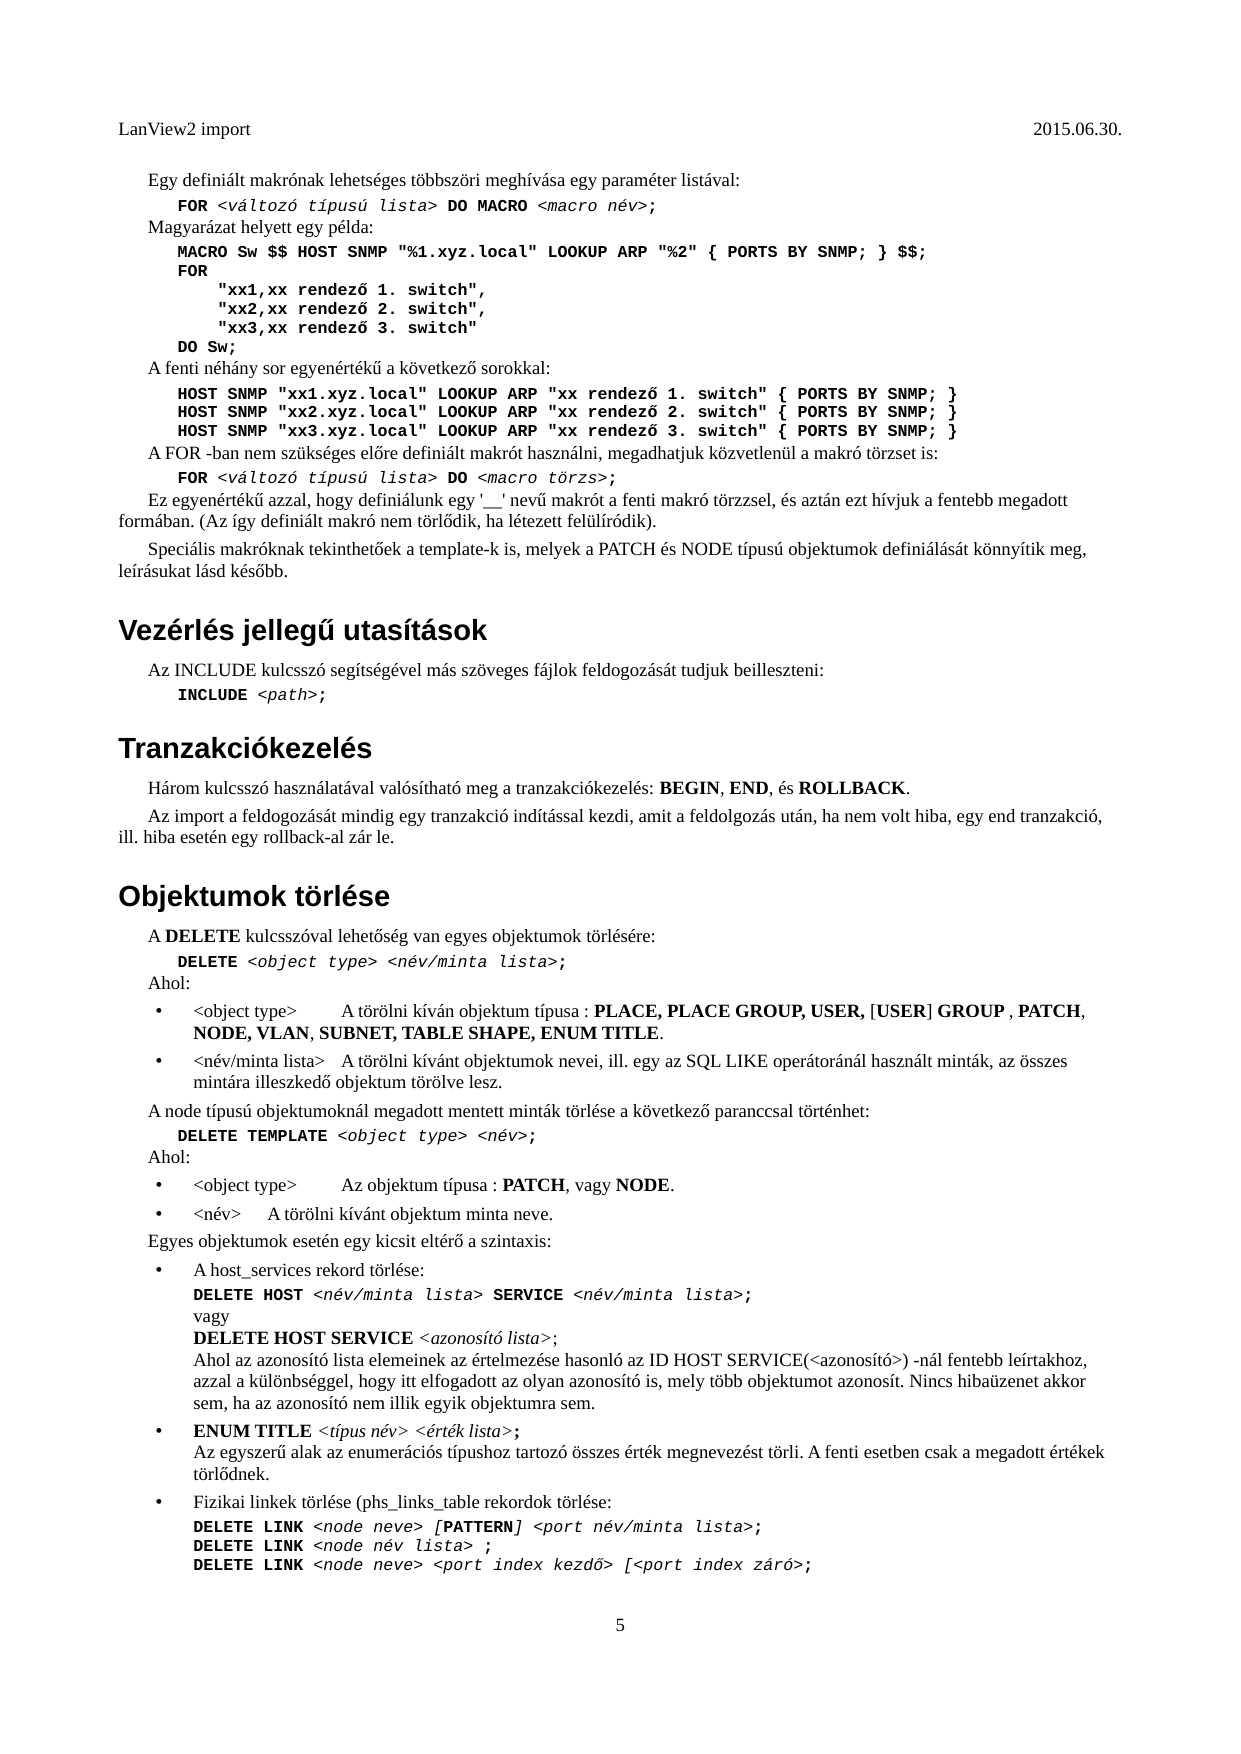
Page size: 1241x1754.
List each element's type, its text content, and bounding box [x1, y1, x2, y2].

list Fizikai linkek törlése (phs_links_table rekordok törlése: [156, 1491, 1122, 1512]
subtitle Tranzakciókezelés [118, 731, 1122, 764]
text "xx3,xx rendező 3. switch" [177, 319, 1122, 338]
text Egy definiált makrónak lehetséges többszöri meghívása egy paraméter listával: [118, 169, 1122, 191]
subtitle Vezérlés jellegű utasítások [118, 613, 1122, 646]
list <object type> Az objektum típusa : PATCH, vagy NODE. [156, 1174, 1122, 1196]
text A fenti néhány sor egyenértékű a következő sorokkal: [118, 357, 1122, 379]
list <név/minta lista> A törölni kívánt objektumok nevei, ill. egy az SQL LIKE operátoránál használt minták, az összes mintára illeszkedő objektum törölve lesz. [156, 1050, 1122, 1093]
list DELETE HOST <név/minta lista> SERVICE <név/minta lista>; [156, 1286, 1122, 1305]
text Három kulcsszó használatával valósítható meg a tranzakciókezelés: BEGIN, END, és ROLLBACK. [118, 777, 1122, 798]
text Egyes objektumok esetén egy kicsit eltérő a szintaxis: [118, 1230, 1122, 1252]
text A DELETE kulcsszóval lehetőség van egyes objektumok törlésére: [118, 925, 1122, 947]
text Ez egyenértékű azzal, hogy definiálunk egy '__' nevű makrót a fenti makró törzzsel, és aztán ezt hívjuk a fentebb megadott formában. (Az így definiált makró nem törlődik, ha létezett felülíródik). [118, 489, 1122, 532]
text DELETE <object type> <név/minta lista>; [177, 953, 1122, 972]
text A node típusú objektumoknál megadott mentett minták törlése a következő paranccsal történhet: [118, 1099, 1122, 1121]
text FOR <változó típusú lista> DO MACRO <macro név>; [177, 197, 1122, 216]
list ENUM TITLE <típus név> <érték lista>; Az egyszerű alak az enumerációs típushoz tartozó összes érték megnevezést törli. A fenti esetben csak a megadott értékek törlődnek. [156, 1419, 1122, 1484]
text Az INCLUDE kulcsszó segítségével más szöveges fájlok feldogozását tudjuk beilleszteni: [118, 659, 1122, 680]
list DELETE LINK <node neve> [PATTERN] <port név/minta lista>; [156, 1519, 1122, 1538]
text Ahol: [118, 972, 1122, 994]
text FOR [177, 263, 1122, 282]
text HOST SNMP "xx1.xyz.local" LOOKUP ARP "xx rendező 1. switch" { PORTS BY SNMP; } [177, 385, 1122, 404]
text Speciális makróknak tekinthetőek a template-k is, melyek a PATCH és NODE típusú objektumok definiálását könnyítik meg, leírásukat lásd később. [118, 538, 1122, 581]
text MACRO Sw $$ HOST SNMP "%1.xyz.local" LOOKUP ARP "%2" { PORTS BY SNMP; } $$; [177, 244, 1122, 263]
text Ahol: [118, 1146, 1122, 1168]
list A host_services rekord törlése: [156, 1258, 1122, 1280]
text FOR <változó típusú lista> DO <macro törzs>; [177, 470, 1122, 489]
text INCLUDE <path>; [177, 687, 1122, 706]
list <object type> A törölni kíván objektum típusa : PLACE, PLACE GROUP, USER, [USER] GROUP , PATCH, NODE, VLAN, SUBNET, TABLE SHAPE, ENUM TITLE. [156, 1000, 1122, 1043]
list <név> A törölni kívánt objektum minta neve. [156, 1202, 1122, 1224]
text Magyarázat helyett egy példa: [118, 216, 1122, 238]
list vagy DELETE HOST SERVICE <azonosító lista>; Ahol az azonosító lista elemeinek az értelmezése hasonló az ID HOST SERVICE(<azonosító>) -nál fentebb leírtakhoz, azzal a különbséggel, hogy itt elfogadott az olyan azonosító is, mely több objektumot azonosít. Nincs hibaüzenet akkor sem, ha az azonosító nem illik egyik objektumra sem. [156, 1305, 1122, 1413]
text DELETE TEMPLATE <object type> <név>; [177, 1127, 1122, 1146]
subtitle Objektumok törlése [118, 879, 1122, 913]
list DELETE LINK <node név lista> ; [156, 1538, 1122, 1556]
text Az import a feldogozását mindig egy tranzakció indítással kezdi, amit a feldolgozás után, ha nem volt hiba, egy end tranzakció, ill. hiba esetén egy rollback-al zár le. [118, 805, 1122, 848]
text DO Sw; [177, 338, 1122, 357]
text HOST SNMP "xx2.xyz.local" LOOKUP ARP "xx rendező 2. switch" { PORTS BY SNMP; } [177, 404, 1122, 423]
text "xx1,xx rendező 1. switch", [177, 282, 1122, 301]
text "xx2,xx rendező 2. switch", [177, 301, 1122, 319]
text HOST SNMP "xx3.xyz.local" LOOKUP ARP "xx rendező 3. switch" { PORTS BY SNMP; } [177, 423, 1122, 442]
text A FOR -ban nem szükséges előre definiált makrót használni, megadhatjuk közvetlenül a makró törzset is: [118, 442, 1122, 463]
list DELETE LINK <node neve> <port index kezdő> [<port index záró>; [156, 1556, 1122, 1575]
